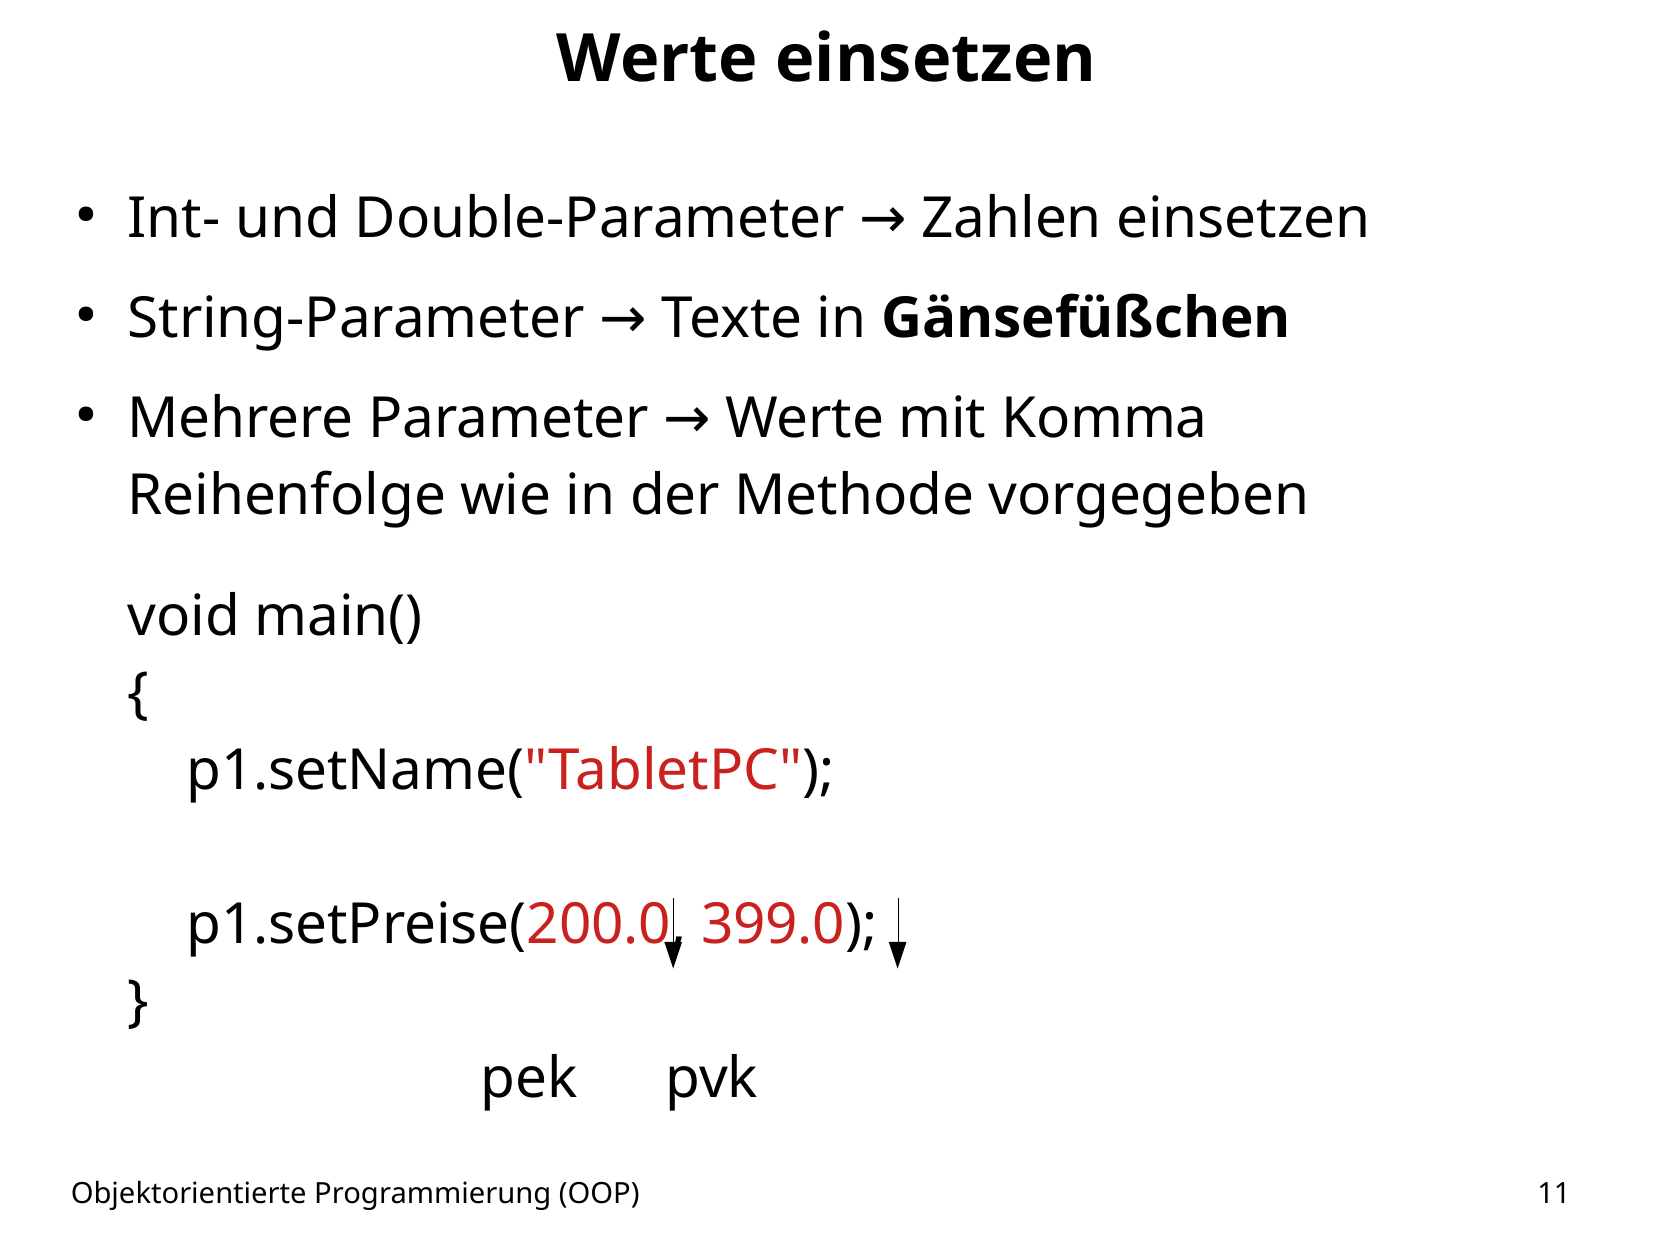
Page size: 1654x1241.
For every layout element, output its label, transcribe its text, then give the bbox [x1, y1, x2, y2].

list Int- und Double-Parameter → Zahlen einsetzen String-Parameter → Texte in Gänsefüßchen Mehrere Parameter → Werte mit Komma Reihenfolge wie in der Methode vorgegeben void main() { p1.setName("TabletPC"); p1.setPreise(200.0, 399.0); } pek pvk [59, 177, 1607, 1123]
title Werte einsetzen [0, 5, 1654, 107]
